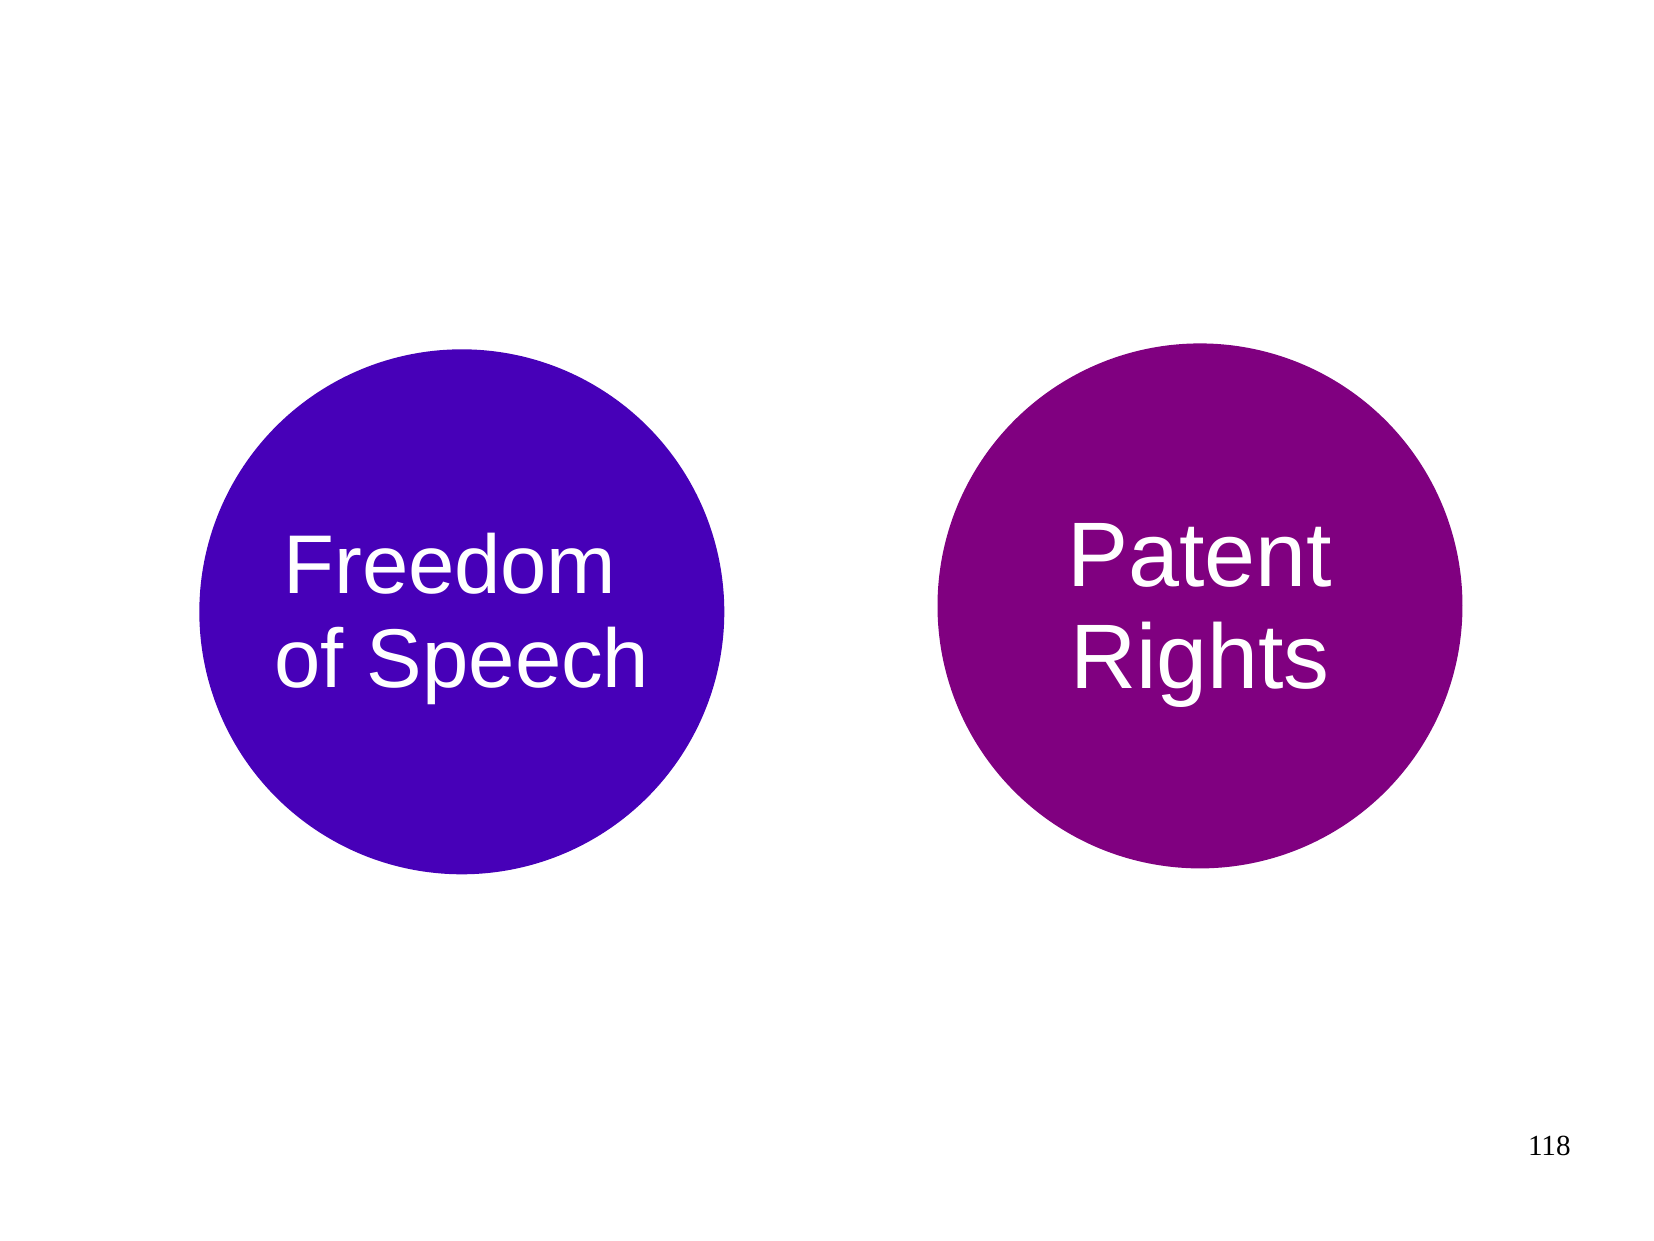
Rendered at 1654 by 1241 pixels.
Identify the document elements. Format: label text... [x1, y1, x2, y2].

text_box Patent Rights [937, 343, 1463, 869]
text_box Freedom of Speech [199, 349, 725, 875]
